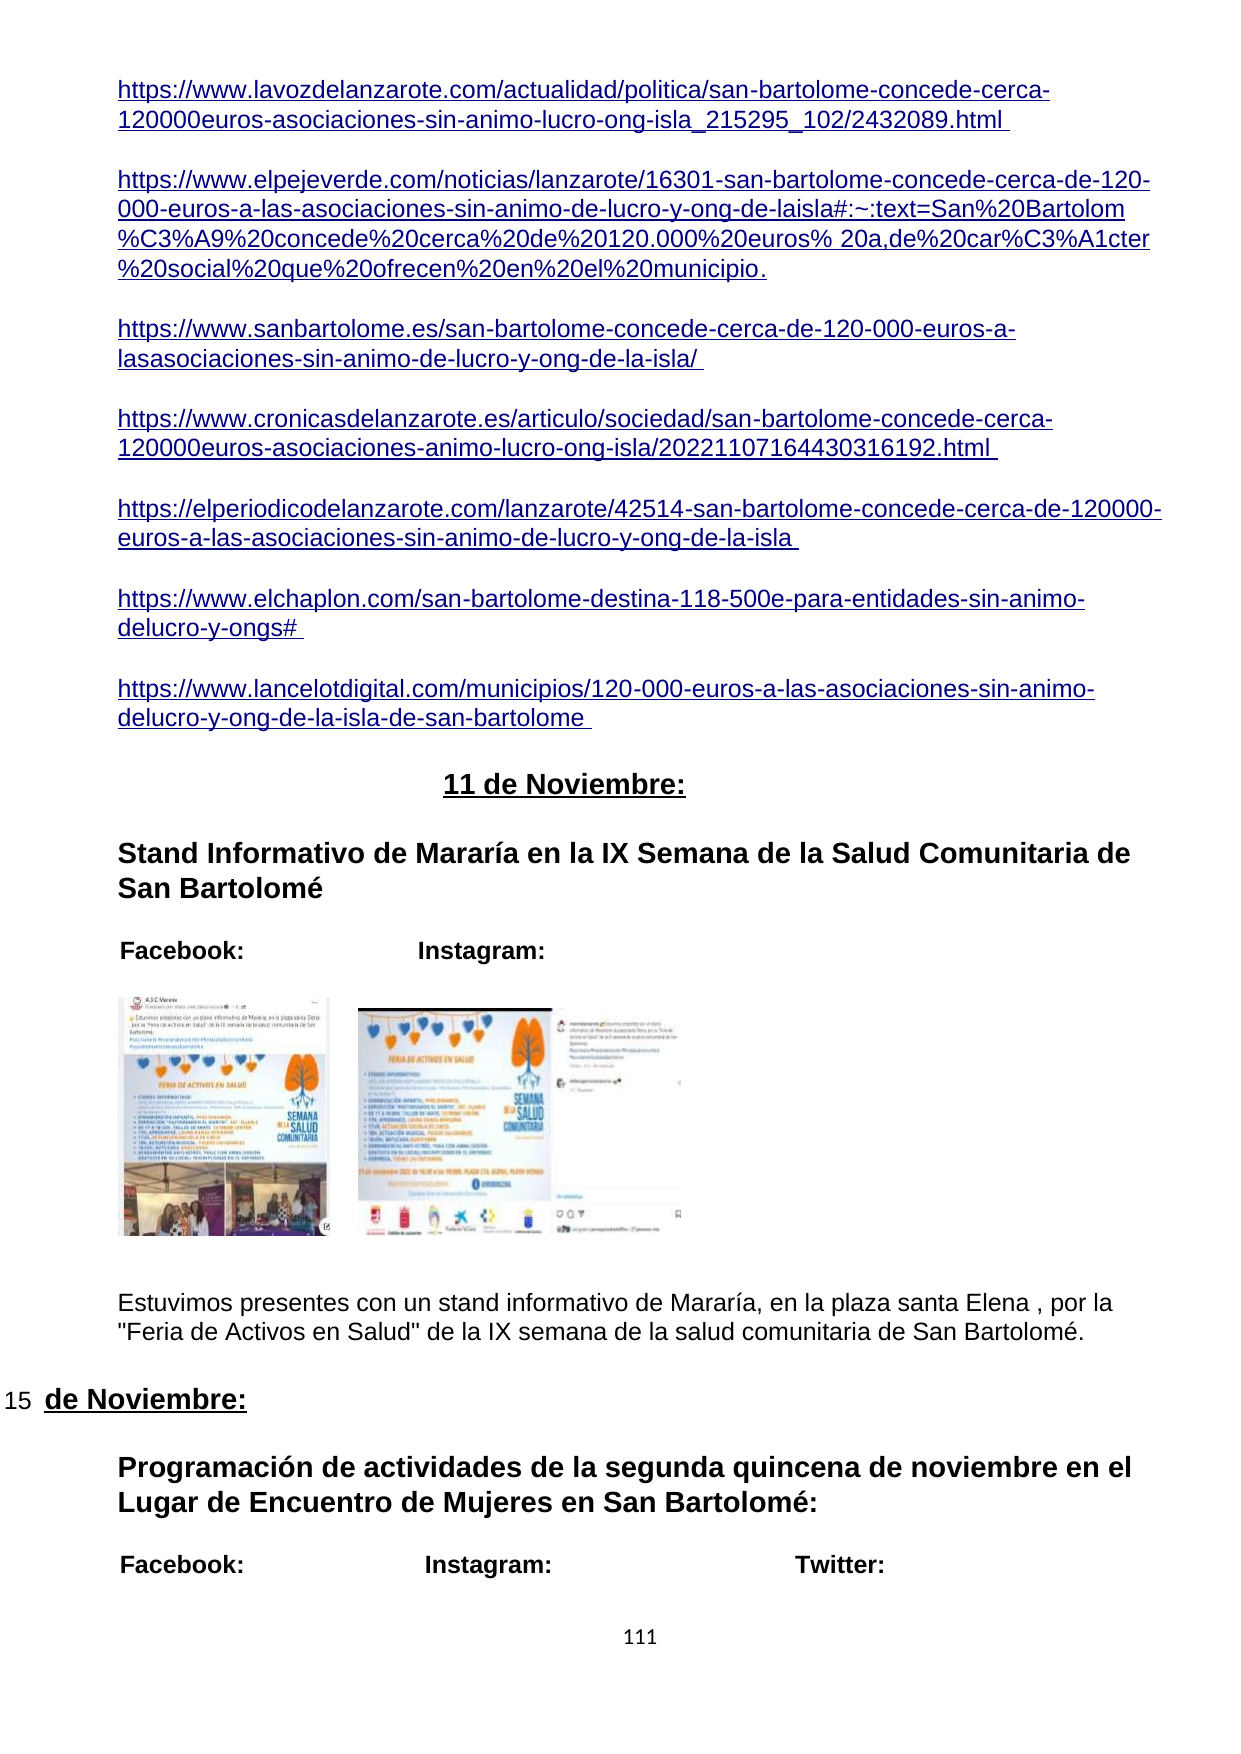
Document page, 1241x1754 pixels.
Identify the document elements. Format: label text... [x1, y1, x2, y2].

text Facebook: Instagram: [119, 936, 1192, 964]
text Programación de actividades de la segunda quincena de noviembre en el Lugar de Encuentro de Mujeres en San Bartolomé: [117, 1451, 1167, 1518]
list de Noviembre: [4, 1382, 1079, 1415]
text https://www.lancelotdigital.com/municipios/120-000-euros-a-las-asociaciones-sin-animo-delucro-y-ong-de-la-isla-de-san-bartolome [117, 673, 1172, 732]
text Facebook: Instagram: Twitter: [119, 1550, 1192, 1579]
text Estuvimos presentes con un stand informativo de Mararía, en la plaza santa Elena , por la "Feria de Activos en Salud" de la IX semana de la salud comunitaria de San Bartolomé. [117, 1288, 1167, 1346]
text 11 de Noviembre: [116, 767, 1079, 801]
text Stand Informativo de Mararía en la IX Semana de la Salud Comunitaria de San Bartolomé [117, 836, 1167, 904]
text https://www.elchaplon.com/san-bartolome-destina-118-500e-para-entidades-sin-animo-delucro-y-ongs# [117, 584, 1172, 642]
text https://elperiodicodelanzarote.com/lanzarote/42514-san-bartolome-concede-cerca-de-120000-euros-a-las-asociaciones-sin-animo-de-lucro-y-ong-de-la-isla [117, 494, 1172, 552]
text 000-euros-a-las-asociaciones-sin-animo-de-lucro-y-ong-de-laisla#:~:text=San%20Bartolom%C3%A9%20concede%20cerca%20de%20120.000%20euros% 20a,de%20car%C3%A1cter%20social%20que%20ofrecen%20en%20el%20municipio. [117, 194, 1172, 282]
text https://www.cronicasdelanzarote.es/articulo/sociedad/san-bartolome-concede-cerca-120000euros-asociaciones-animo-lucro-ong-isla/20221107164430316192.html [117, 404, 1172, 462]
text https://www.lavozdelanzarote.com/actualidad/politica/san-bartolome-concede-cerca-120000euros-asociaciones-sin-animo-lucro-ong-isla_215295_102/2432089.html [117, 75, 1172, 133]
text https://www.sanbartolome.es/san-bartolome-concede-cerca-de-120-000-euros-a-lasasociaciones-sin-animo-de-lucro-y-ong-de-la-isla/ [117, 314, 1172, 372]
text https://www.elpejeverde.com/noticias/lanzarote/16301-san-bartolome-concede-cerca-de-120- [117, 165, 1172, 194]
